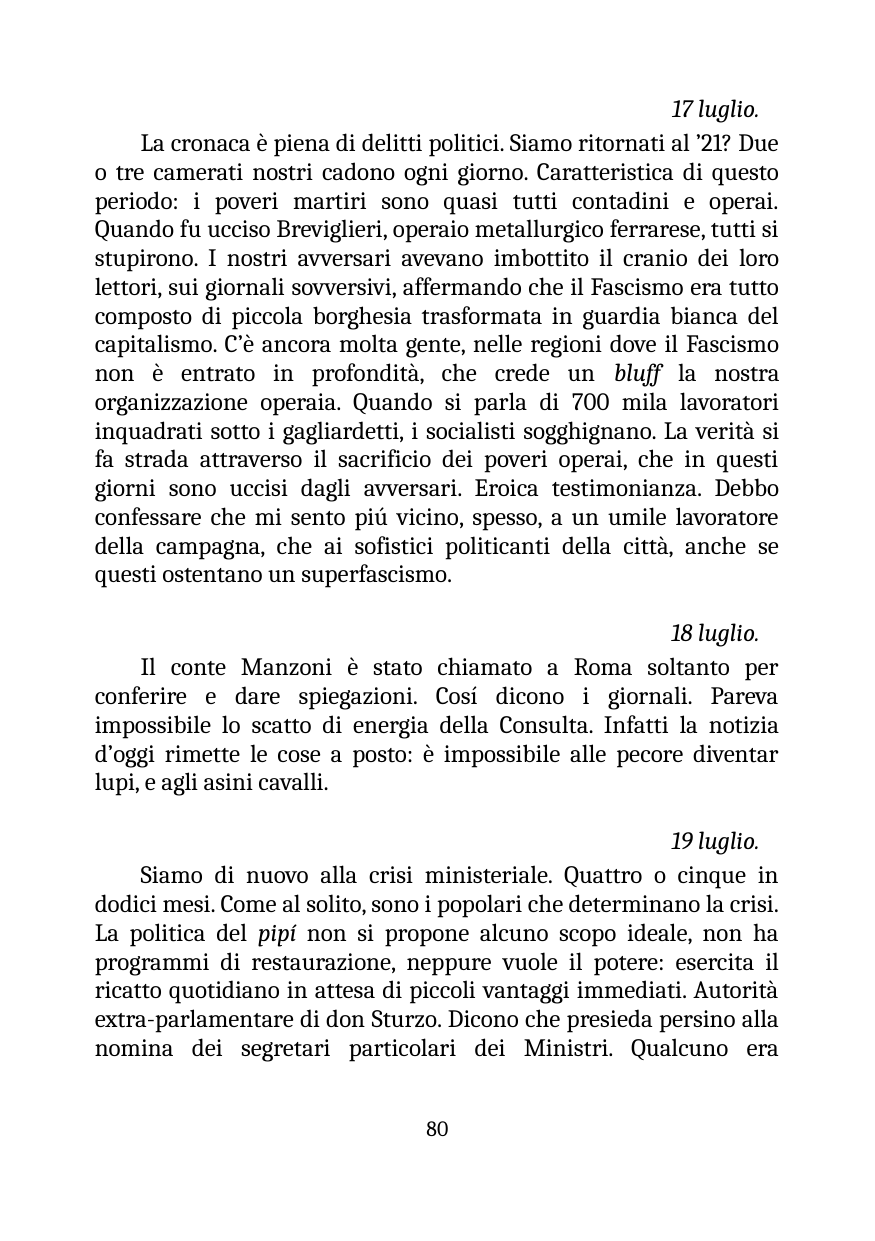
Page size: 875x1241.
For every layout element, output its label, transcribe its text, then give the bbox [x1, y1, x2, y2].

text La cronaca è piena di delitti politici. Siamo ritornati al ’21? Due o tre camerati nostri cadono ogni giorno. Caratteristica di questo periodo: i poveri martiri sono quasi tutti contadini e operai. Quando fu ucciso Breviglieri, operaio metallurgico ferrarese, tutti si stupirono. I nostri avversari avevano imbottito il cranio dei loro lettori, sui giornali sovversivi, affermando che il Fascismo era tutto composto di piccola borghesia trasformata in guardia bianca del capitalismo. C’è ancora molta gente, nelle regioni dove il Fascismo non è entrato in profondità, che crede un bluff la nostra organizzazione operaia. Quando si parla di 700 mila lavoratori inquadrati sotto i gagliardetti, i socialisti sogghignano. La verità si fa strada attraverso il sacrificio dei poveri operai, che in questi giorni sono uccisi dagli avversari. Eroica testimonianza. Debbo confessare che mi sento piú vicino, spesso, a un umile lavoratore della campagna, che ai sofistici politicanti della città, anche se questi ostentano un superfascismo. [94, 129, 779, 589]
text Il conte Manzoni è stato chiamato a Roma soltanto per conferire e dare spiegazioni. Cosí dicono i giornali. Pareva impossibile lo scatto di energia della Consulta. Infatti la notizia d’oggi rimette le cose a posto: è impossibile alle pecore diventar lupi, e agli asini cavalli. [94, 653, 779, 797]
text Siamo di nuovo alla crisi ministeriale. Quattro o cinque in dodici mesi. Come al solito, sono i popolari che determinano la crisi. La politica del pipí non si propone alcuno scopo ideale, non ha programmi di restaurazione, neppure vuole il potere: esercita il ricatto quotidiano in attesa di piccoli vantaggi immediati. Autorità extra-parlamentare di don Sturzo. Dicono che presieda persino alla nomina dei segretari particolari dei Ministri. Qualcuno era [94, 861, 779, 1062]
text 17 luglio. [94, 94, 762, 123]
text 19 luglio. [94, 827, 762, 855]
text 18 luglio. [94, 619, 762, 647]
